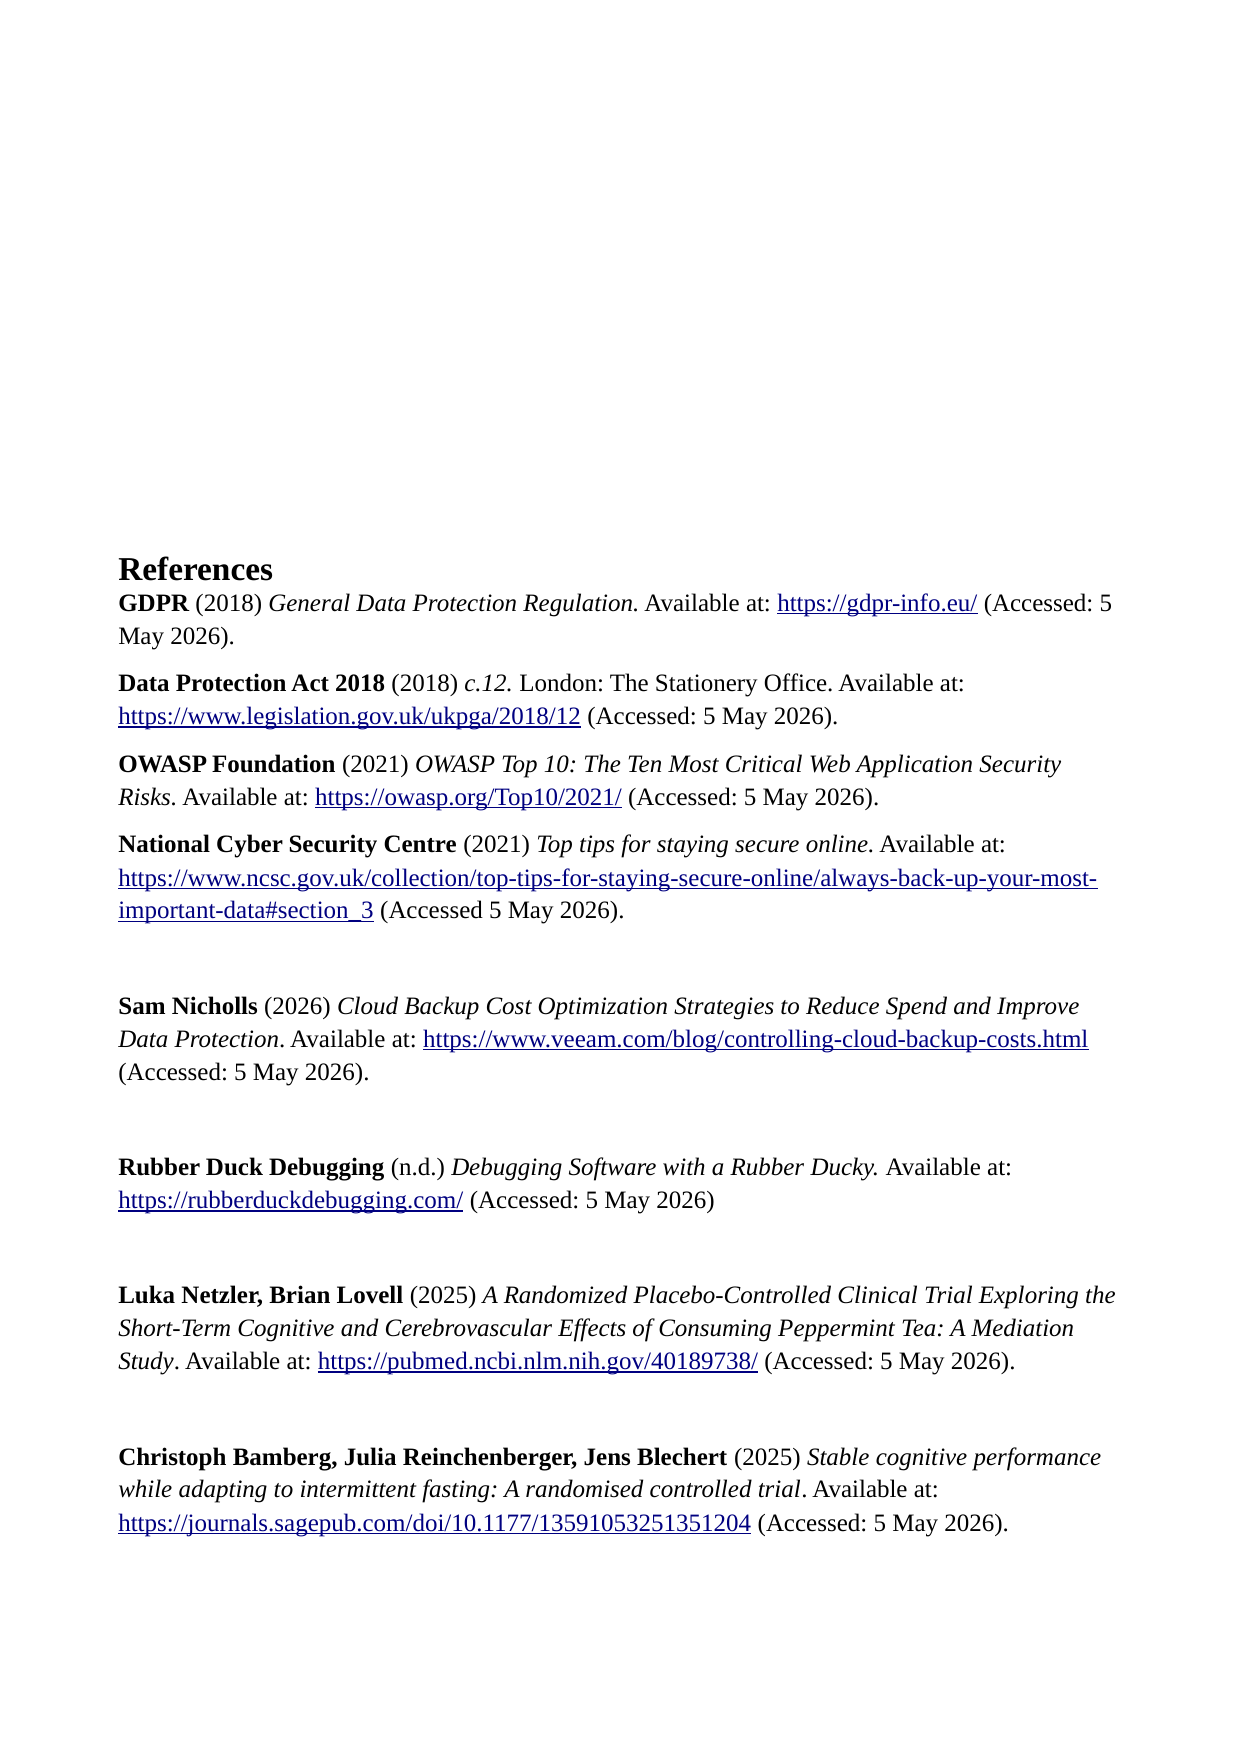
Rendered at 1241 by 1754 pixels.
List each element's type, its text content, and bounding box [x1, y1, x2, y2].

text Sam Nicholls (2026) Cloud Backup Cost Optimization Strategies to Reduce Spend and Improve Data Protection. Available at: https://www.veeam.com/blog/controlling-cloud-backup-costs.html (Accessed: 5 May 2026). [118, 991, 1122, 1086]
text Data Protection Act 2018 (2018) c.12. London: The Stationery Office. Available at: https://www.legislation.gov.uk/ukpga/2018/12 (Accessed: 5 May 2026). [118, 668, 1122, 730]
text National Cyber Security Centre (2021) Top tips for staying secure online. Available at: https://www.ncsc.gov.uk/collection/top-tips-for-staying-secure-online/always-back-up-your-most-important-data#section_3 (Accessed 5 May 2026). [118, 829, 1122, 924]
text References [118, 549, 1122, 588]
text Christoph Bamberg, Julia Reinchenberger, Jens Blechert (2025) Stable cognitive performance while adapting to intermittent fasting: A randomised controlled trial. Available at: https://journals.sagepub.com/doi/10.1177/13591053251351204 (Accessed: 5 May 2026). [118, 1442, 1122, 1536]
text Rubber Duck Debugging (n.d.) Debugging Software with a Rubber Ducky. Available at: https://rubberduckdebugging.com/ (Accessed: 5 May 2026) [118, 1152, 1122, 1214]
text GDPR (2018) General Data Protection Regulation. Available at: https://gdpr-info.eu/ (Accessed: 5 May 2026). [118, 588, 1122, 649]
text Luka Netzler, Brian Lovell (2025) A Randomized Placebo-Controlled Clinical Trial Exploring the Short-Term Cognitive and Cerebrovascular Effects of Consuming Peppermint Tea: A Mediation Study. Available at: https://pubmed.ncbi.nlm.nih.gov/40189738/ (Accessed: 5 May 2026). [118, 1280, 1122, 1375]
text OWASP Foundation (2021) OWASP Top 10: The Ten Most Critical Web Application Security Risks. Available at: https://owasp.org/Top10/2021/ (Accessed: 5 May 2026). [118, 749, 1122, 811]
